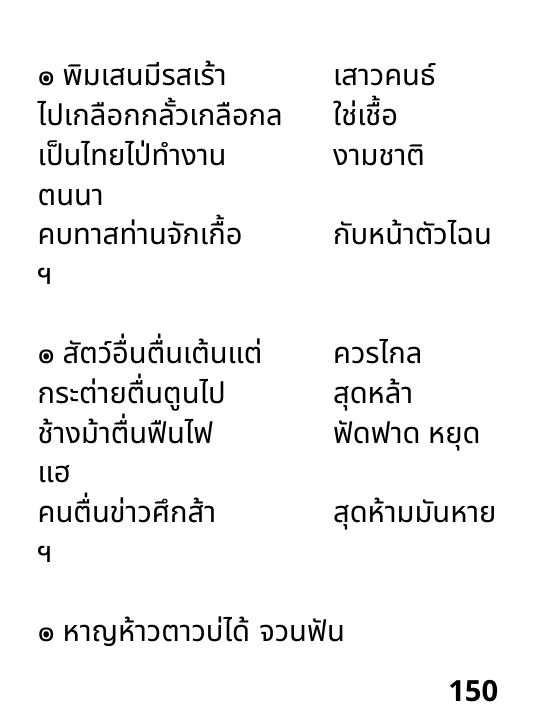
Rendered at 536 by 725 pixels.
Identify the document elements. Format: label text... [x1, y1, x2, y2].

text ๏ สัตว์อื่นตื่นเต้นแต่ ควรไกล [37, 332, 498, 372]
text กระต่ายตื่นตูนไป สุดหล้า [37, 372, 498, 412]
text เป็นไทยไป่ทำงาน งามชาติ ตนนา [37, 134, 498, 213]
text ๏ พิมเสนมีรสเร้า เสาวคนธ์ [37, 55, 498, 94]
text คนตื่นข่าวศึกส้า สุดห้ามมันหาย ฯ [37, 491, 498, 571]
text ช้างม้าตื่นฟืนไฟ ฟัดฟาด หยุดแฮ [37, 412, 498, 491]
text ไปเกลือกกลั้วเกลือกล ใช่เชื้อ [37, 94, 498, 134]
text คบทาสท่านจักเกื้อ กับหน้าตัวไฉน ฯ [37, 213, 498, 293]
text ๏ หาญห้าวตาวบ่ได้ จวนฟัน [37, 610, 498, 650]
